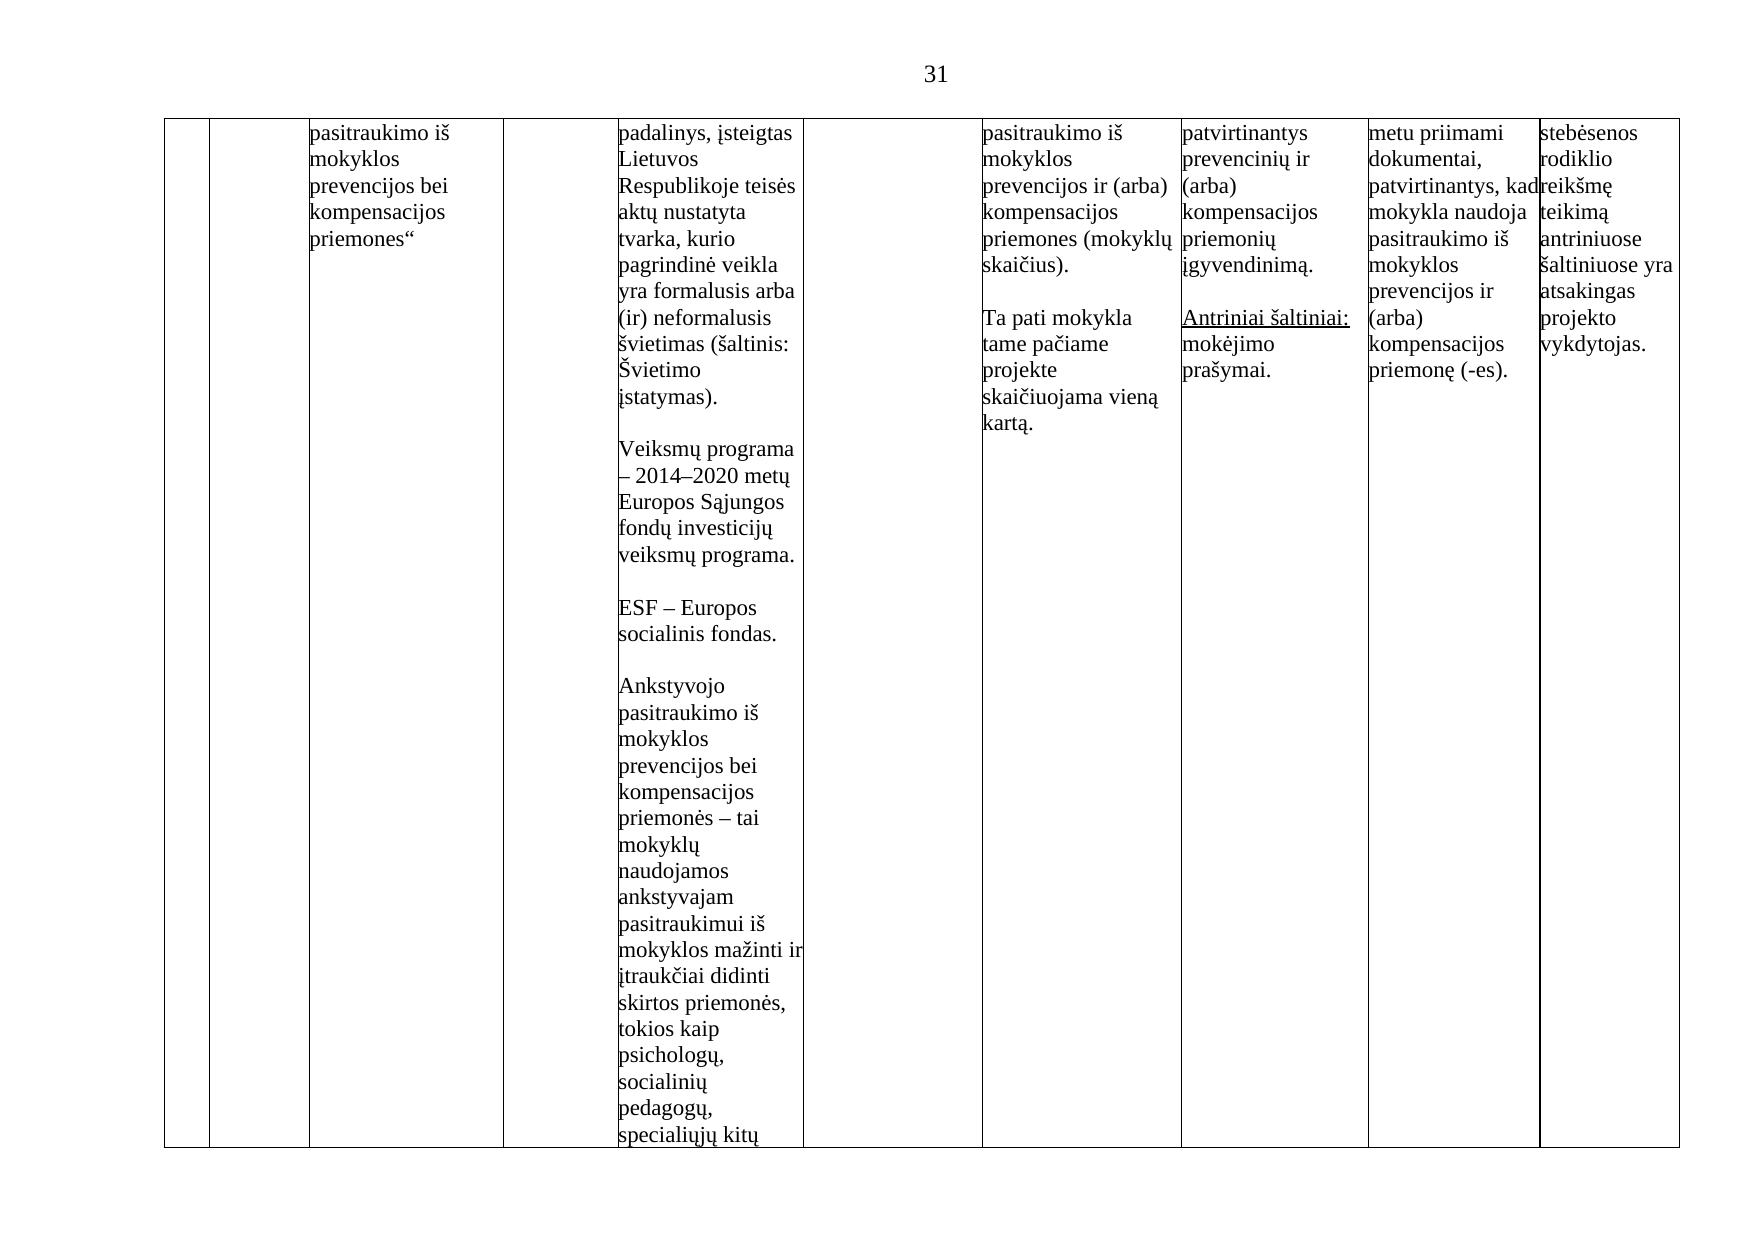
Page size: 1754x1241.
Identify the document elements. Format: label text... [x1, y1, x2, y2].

table_cell [504, 119, 618, 1147]
table_cell [210, 119, 309, 1147]
table_cell padalinys, įsteigtas Lietuvos Respublikoje teisės aktų nustatyta tvarka, kurio pagrindinė veikla yra formalusis arba (ir) neformalusis švietimas (šaltinis: Švietimo įstatymas). Veiksmų programa – 2014–2020 metų Europos Sąjungos fondų investicijų veiksmų programa. ESF – Europos socialinis fondas. Ankstyvojo pasitraukimo iš mokyklos prevencijos bei kompensacijos priemonės – tai mokyklų naudojamos ankstyvajam pasitraukimui iš mokyklos mažinti ir įtraukčiai didinti skirtos priemonės, tokios kaip psichologų, socialinių pedagogų, specialiųjų kitų [619, 119, 803, 1147]
table_cell [165, 119, 209, 1147]
table_cell pasitraukimo iš mokyklos prevencijos ir (arba) kompensacijos priemones (mokyklų skaičius). Ta pati mokykla tame pačiame projekte skaičiuojama vieną kartą. [983, 119, 1181, 1147]
table_cell patvirtinantys prevencinių ir (arba) kompensacijos priemonių įgyvendinimą. Antriniai šaltiniai: mokėjimo prašymai. [1182, 119, 1368, 1147]
table_cell metu priimami dokumentai, patvirtinantys, kad mokykla naudoja pasitraukimo iš mokyklos prevencijos ir (arba) kompensacijos priemonę (-es). [1369, 119, 1539, 1147]
table_cell pasitraukimo iš mokyklos prevencijos bei kompensacijos priemones“ [310, 119, 503, 1147]
table_cell stebėsenos rodiklio reikšmę teikimą antriniuose šaltiniuose yra atsakingas projekto vykdytojas. [1541, 119, 1679, 1147]
table_cell [804, 119, 982, 1147]
